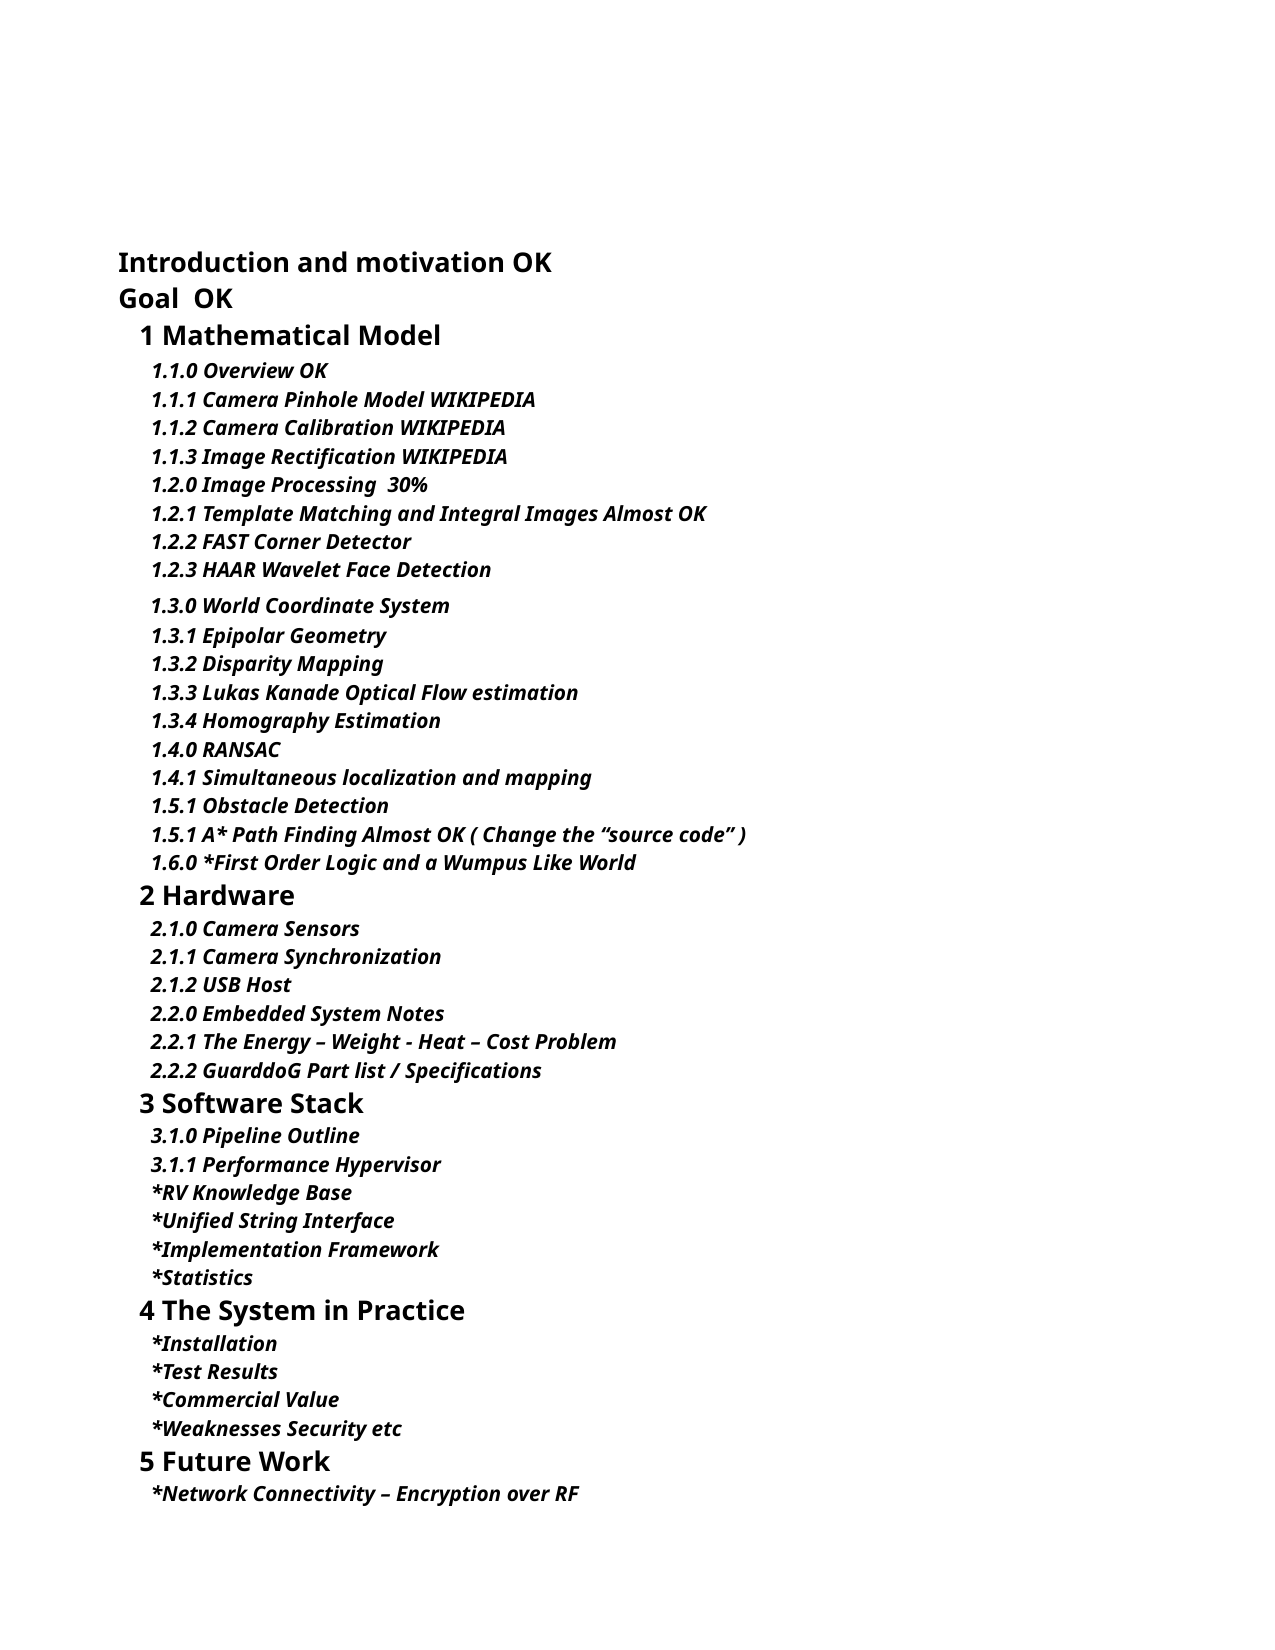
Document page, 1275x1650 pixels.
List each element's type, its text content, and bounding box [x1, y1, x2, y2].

text 2.2.2 GuarddoG Part list / Specifications [118, 1056, 1157, 1084]
text 1.3.0 World Coordinate System [118, 584, 1157, 621]
text 1.5.1 A* Path Finding Almost OK ( Change the “source code” ) [118, 820, 1157, 848]
text *Unified String Interface [118, 1207, 1157, 1235]
text 1.3.3 Lukas Kanade Optical Flow estimation [118, 678, 1157, 706]
text 1.2.0 Image Processing 30% [118, 470, 1157, 499]
text *Commercial Value [118, 1386, 1157, 1414]
text 2.2.0 Embedded System Notes [118, 999, 1157, 1027]
text 1.1.1 Camera Pinhole Model WIKIPEDIA [118, 385, 1157, 413]
text 1.4.1 Simultaneous localization and mapping [118, 763, 1157, 792]
text 1.1.0 Overview OK [118, 354, 1157, 385]
text 1.5.1 Obstacle Detection [118, 792, 1157, 820]
text *RV Knowledge Base [118, 1178, 1157, 1207]
text 5 Future Work [118, 1442, 1157, 1479]
text Goal OK [118, 280, 1157, 317]
text 3.1.1 Performance Hypervisor [118, 1150, 1157, 1178]
text 1.3.1 Epipolar Geometry [118, 621, 1157, 649]
text 3.1.0 Pipeline Outline [118, 1121, 1157, 1150]
text 1.2.3 HAAR Wavelet Face Detection [118, 556, 1157, 584]
text 1.1.2 Camera Calibration WIKIPEDIA [118, 413, 1157, 442]
text *Installation [118, 1329, 1157, 1357]
text *Test Results [118, 1357, 1157, 1386]
text *Implementation Framework [118, 1235, 1157, 1263]
text 1.2.1 Template Matching and Integral Images Almost OK [118, 499, 1157, 527]
text 3 Software Stack [118, 1084, 1157, 1121]
text *Statistics [118, 1263, 1157, 1292]
text 1 Mathematical Model [118, 317, 1157, 354]
text 4 The System in Practice [118, 1292, 1157, 1329]
text 2.1.0 Camera Sensors [118, 914, 1157, 942]
text 1.4.0 RANSAC [118, 735, 1157, 763]
text 1.6.0 *First Order Logic and a Wumpus Like World [118, 848, 1157, 877]
text 2 Hardware [118, 877, 1157, 914]
text 2.2.1 The Energy – Weight - Heat – Cost Problem [118, 1027, 1157, 1056]
text 1.3.4 Homography Estimation [118, 706, 1157, 735]
text Introduction and motivation OK [118, 243, 1157, 280]
text *Weaknesses Security etc [118, 1414, 1157, 1442]
text 1.2.2 FAST Corner Detector [118, 527, 1157, 556]
text 1.1.3 Image Rectification WIKIPEDIA [118, 442, 1157, 470]
text 2.1.1 Camera Synchronization [118, 942, 1157, 971]
text 1.3.2 Disparity Mapping [118, 649, 1157, 678]
text *Network Connectivity – Encryption over RF [118, 1479, 1157, 1508]
text 2.1.2 USB Host [118, 971, 1157, 999]
